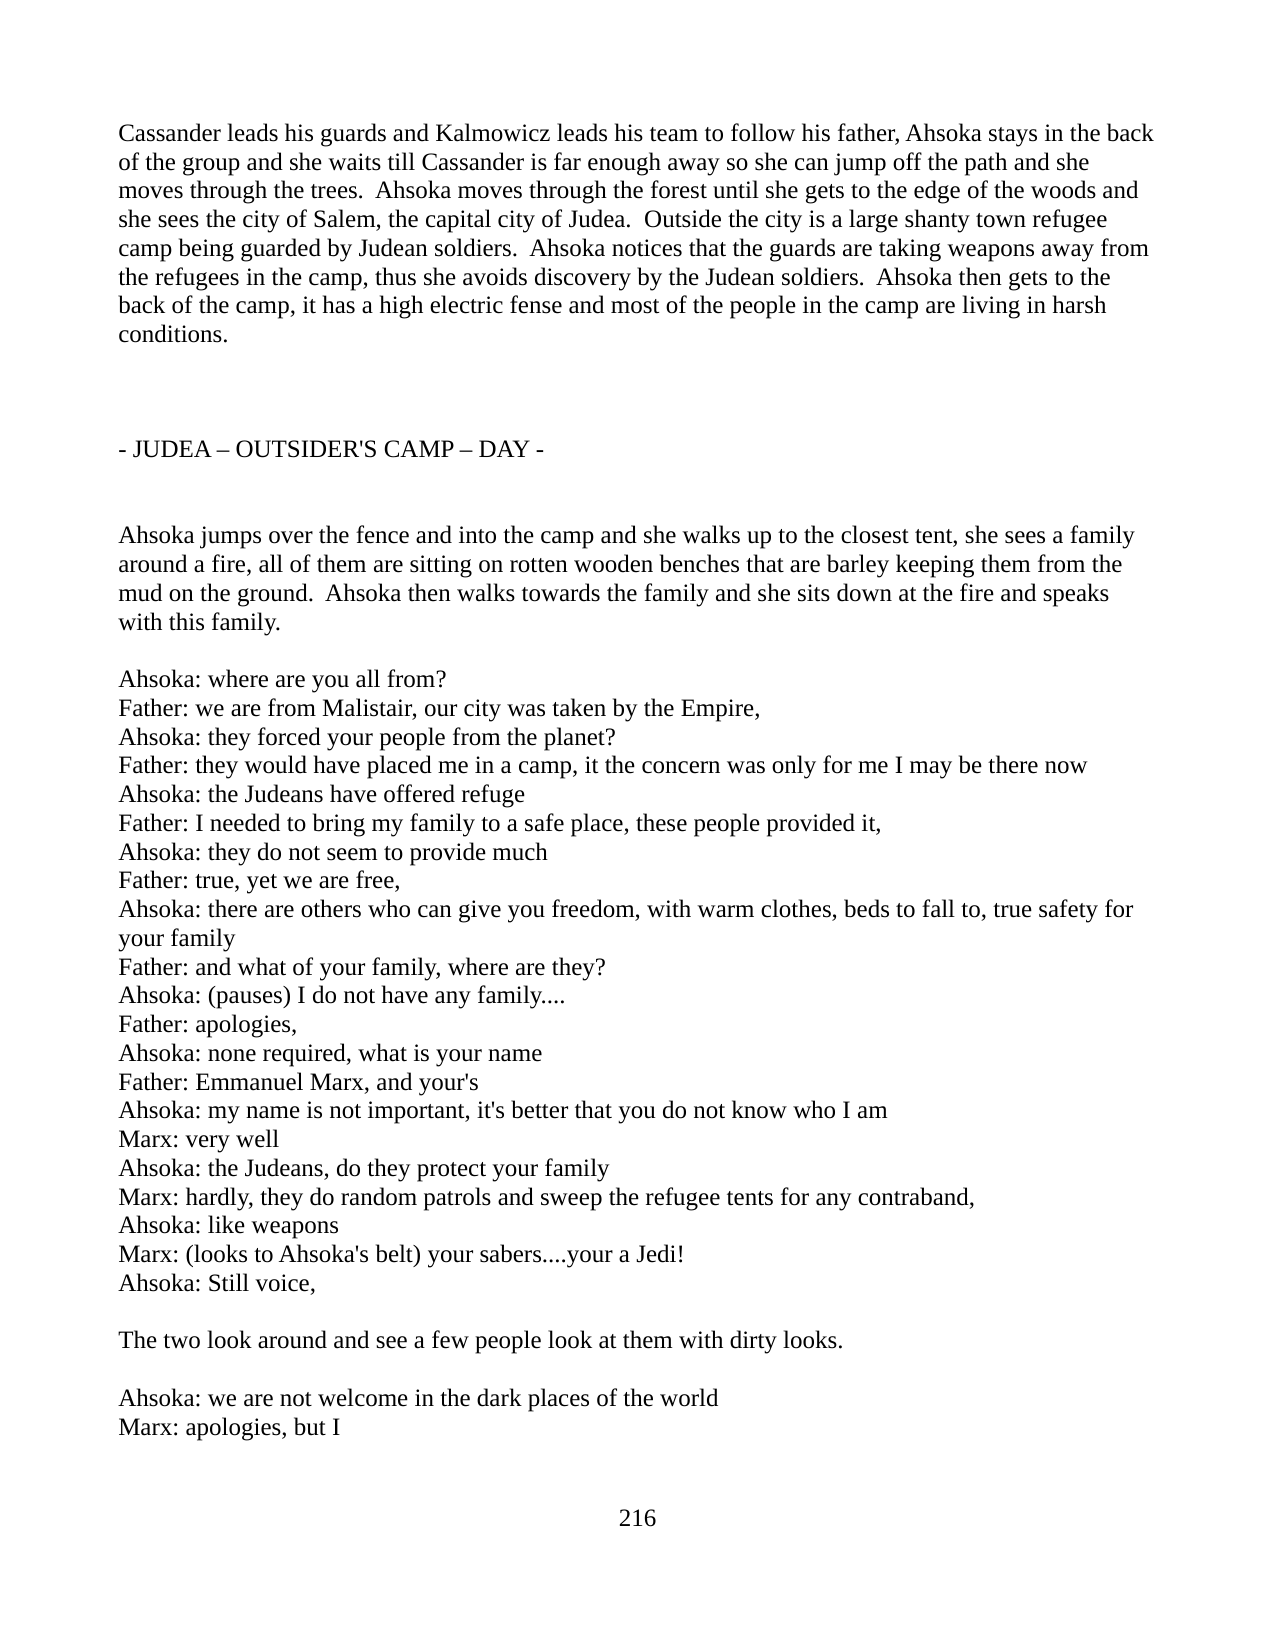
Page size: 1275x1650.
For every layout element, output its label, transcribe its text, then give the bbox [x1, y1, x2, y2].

text Ahsoka: there are others who can give you freedom, with warm clothes, beds to fall to, true safety for your family [118, 894, 1157, 952]
text Father: true, yet we are free, [118, 866, 1157, 894]
text Ahsoka: like weapons [118, 1211, 1157, 1239]
text Father: apologies, [118, 1009, 1157, 1038]
text Ahsoka: where are you all from? [118, 664, 1157, 693]
text Ahsoka: Still voice, [118, 1268, 1157, 1297]
text Ahsoka: they do not seem to provide much [118, 837, 1157, 866]
text Marx: apologies, but I [118, 1412, 1157, 1441]
text Marx: hardly, they do random patrols and sweep the refugee tents for any contraband, [118, 1182, 1157, 1211]
text Ahsoka: the Judeans have offered refuge [118, 779, 1157, 808]
text Ahsoka: they forced your people from the planet? [118, 722, 1157, 751]
text Marx: very well [118, 1124, 1157, 1153]
text The two look around and see a few people look at them with dirty looks. [118, 1326, 1157, 1354]
text Father: we are from Malistair, our city was taken by the Empire, [118, 693, 1157, 722]
text Cassander leads his guards and Kalmowicz leads his team to follow his father, Ahsoka stays in the back of the group and she waits till Cassander is far enough away so she can jump off the path and she moves through the trees. Ahsoka moves through the forest until she gets to the edge of the woods and she sees the city of Salem, the capital city of Judea. Outside the city is a large shanty town refugee camp being guarded by Judean soldiers. Ahsoka notices that the guards are taking weapons away from the refugees in the camp, thus she avoids discovery by the Judean soldiers. Ahsoka then gets to the back of the camp, it has a high electric fense and most of the people in the camp are living in harsh conditions. [118, 118, 1157, 348]
text Ahsoka: none required, what is your name [118, 1038, 1157, 1067]
text Ahsoka jumps over the fence and into the camp and she walks up to the closest tent, she sees a family around a fire, all of them are sitting on rotten wooden benches that are barley keeping them from the mud on the ground. Ahsoka then walks towards the family and she sits down at the fire and speaks with this family. [118, 521, 1157, 636]
text Ahsoka: (pauses) I do not have any family.... [118, 981, 1157, 1009]
text Ahsoka: my name is not important, it's better that you do not know who I am [118, 1096, 1157, 1124]
text Father: and what of your family, where are they? [118, 952, 1157, 981]
text Marx: (looks to Ahsoka's belt) your sabers....your a Jedi! [118, 1239, 1157, 1268]
text Father: Emmanuel Marx, and your's [118, 1067, 1157, 1096]
text Father: I needed to bring my family to a safe place, these people provided it, [118, 808, 1157, 837]
text Ahsoka: we are not welcome in the dark places of the world [118, 1383, 1157, 1412]
text Ahsoka: the Judeans, do they protect your family [118, 1153, 1157, 1182]
text - JUDEA – OUTSIDER'S CAMP – DAY - [118, 434, 1157, 463]
text Father: they would have placed me in a camp, it the concern was only for me I may be there now [118, 751, 1157, 779]
